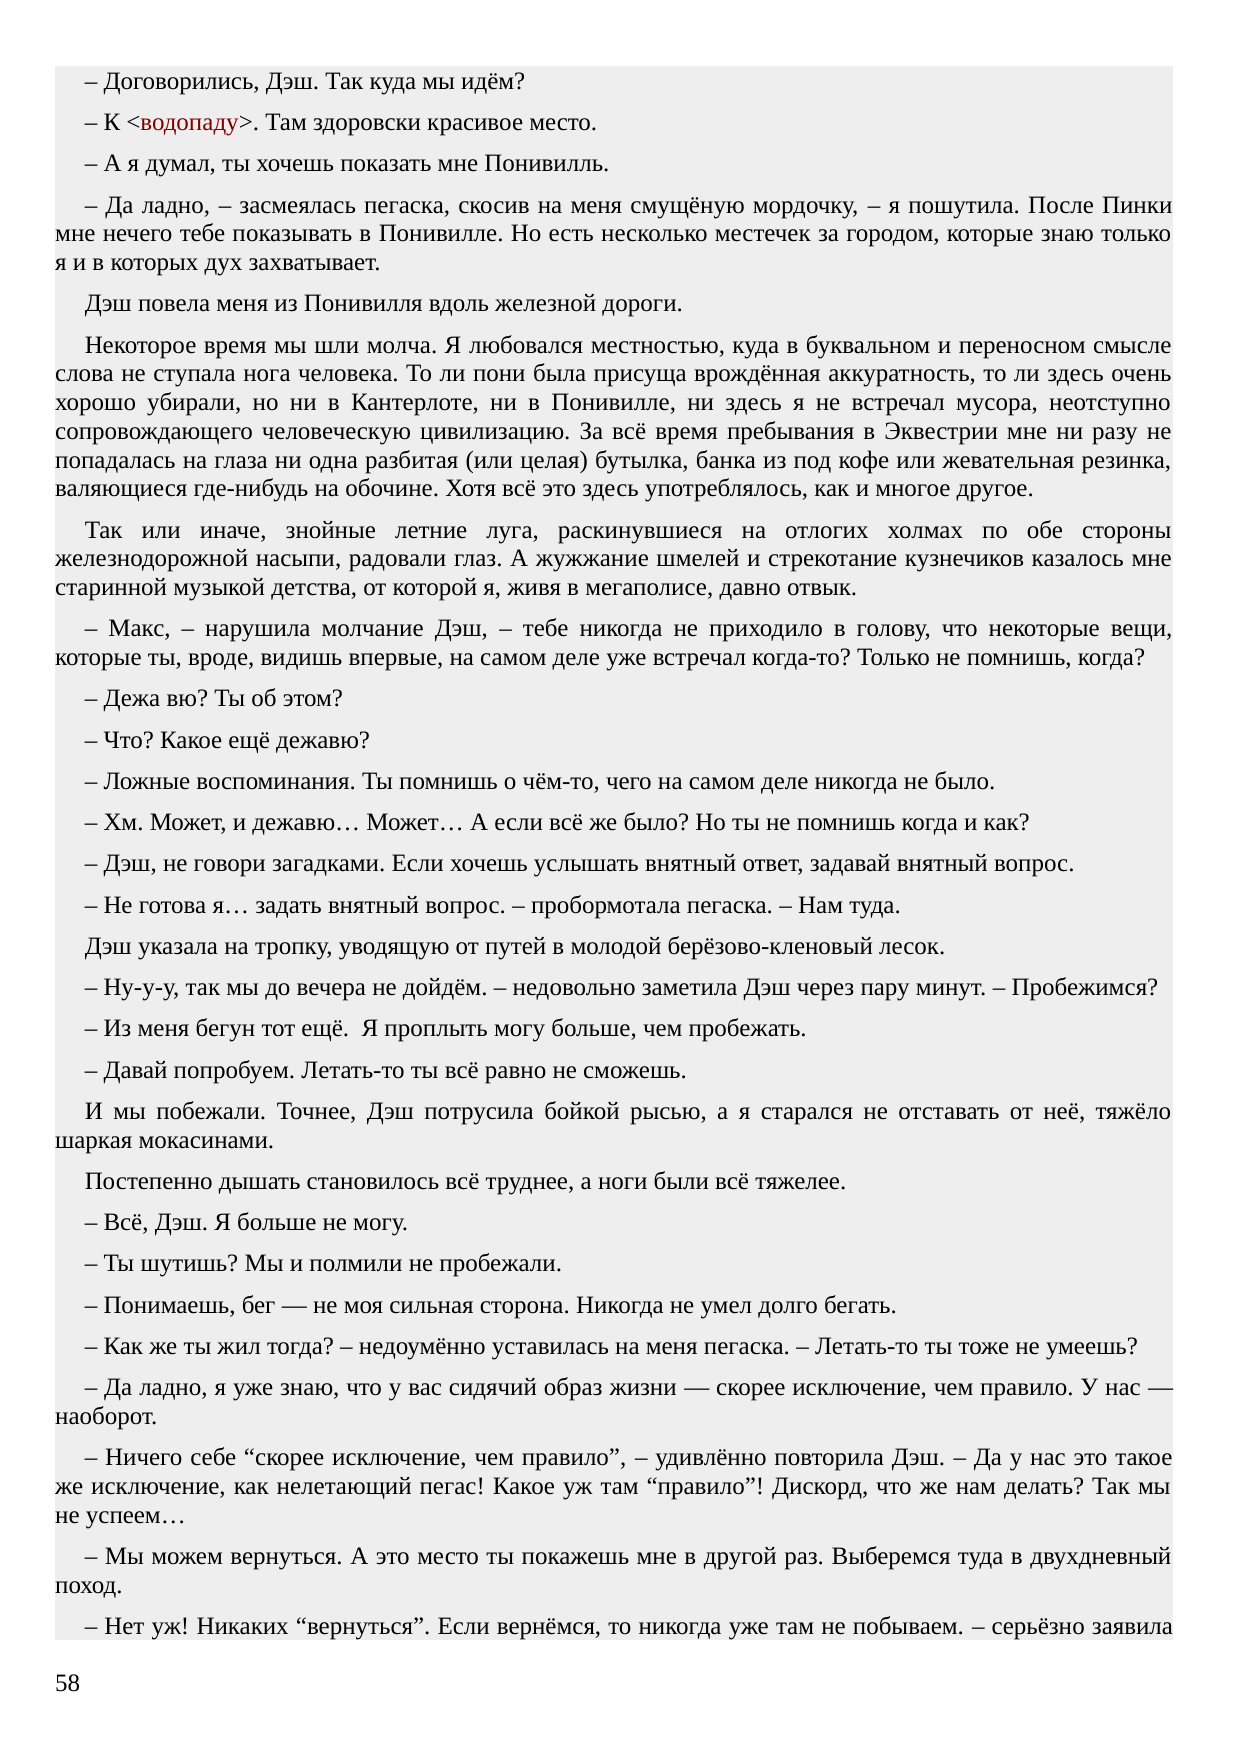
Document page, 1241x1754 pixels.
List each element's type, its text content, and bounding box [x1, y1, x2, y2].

text Постепенно дышать становилось всё труднее, а ноги были всё тяжелее. [55, 1166, 1173, 1195]
text – Ничего себе “скорее исключение, чем правило”, – удивлённо повторила Дэш. – Да у нас это такое же исключение, как нелетающий пегас! Какое уж там “правило”! Дискорд, что же нам делать? Так мы не успеем… [55, 1442, 1173, 1528]
text – Что? Какое ещё дежавю? [55, 725, 1173, 753]
text – Хм. Может, и дежавю… Может… А если всё же было? Но ты не помнишь когда и как? [55, 807, 1173, 836]
text – Всё, Дэш. Я больше не могу. [55, 1207, 1173, 1236]
text И мы побежали. Точнее, Дэш потрусила бойкой рысью, а я старался не отставать от неё, тяжёло шаркая мокасинами. [55, 1096, 1173, 1153]
text – Ну-у-у, так мы до вечера не дойдём. – недовольно заметила Дэш через пару минут. – Пробежимся? [55, 972, 1173, 1001]
text – Как же ты жил тогда? – недоумённо уставилась на меня пегаска. – Летать-то ты тоже не умеешь? [55, 1331, 1173, 1360]
text – Договорились, Дэш. Так куда мы идём? [55, 66, 1173, 95]
text – Ложные воспоминания. Ты помнишь о чём-то, чего на самом деле никогда не было. [55, 766, 1173, 795]
text – Мы можем вернуться. А это место ты покажешь мне в другой раз. Выберемся туда в двухдневный поход. [55, 1541, 1173, 1598]
text – Дэш, не говори загадками. Если хочешь услышать внятный ответ, задавай внятный вопрос. [55, 848, 1173, 877]
text – Да ладно, я уже знаю, что у вас сидячий образ жизни — скорее исключение, чем правило. У нас — наоборот. [55, 1372, 1173, 1430]
text – К <водопаду>. Там здоровски красивое место. [55, 107, 1173, 136]
text – А я думал, ты хочешь показать мне Понивилль. [55, 148, 1173, 177]
text Дэш повела меня из Понивилля вдоль железной дороги. [55, 288, 1173, 317]
text Так или иначе, знойные летние луга, раскинувшиеся на отлогих холмах по обе стороны железнодорожной насыпи, радовали глаз. А жужжание шмелей и стрекотание кузнечиков казалось мне старинной музыкой детства, от которой я, живя в мегаполисе, давно отвык. [55, 515, 1173, 601]
text – Да ладно, – засмеялась пегаска, скосив на меня смущёную мордочку, – я пошутила. После Пинки мне нечего тебе показывать в Понивилле. Но есть несколько местечек за городом, которые знаю только я и в которых дух захватывает. [55, 190, 1173, 276]
text – Ты шутишь? Мы и полмили не пробежали. [55, 1248, 1173, 1277]
text – Из меня бегун тот ещё. Я проплыть могу больше, чем пробежать. [55, 1013, 1173, 1042]
text – Не готова я… задать внятный вопрос. – пробормотала пегаска. – Нам туда. [55, 890, 1173, 918]
text Некоторое время мы шли молча. Я любовался местностью, куда в буквальном и переносном смысле слова не ступала нога человека. То ли пони была присуща врождённая аккуратность, то ли здесь очень хорошо убирали, но ни в Кантерлоте, ни в Понивилле, ни здесь я не встречал мусора, неотступно сопровождающего человеческую цивилизацию. За всё время пребывания в Эквестрии мне ни разу не попадалась на глаза ни одна разбитая (или целая) бутылка, банка из под кофе или жевательная резинка, валяющиеся где-нибудь на обочине. Хотя всё это здесь употреблялось, как и многое другое. [55, 330, 1173, 502]
text – Макс, – нарушила молчание Дэш, – тебе никогда не приходило в голову, что некоторые вещи, которые ты, вроде, видишь впервые, на самом деле уже встречал когда-то? Только не помнишь, когда? [55, 613, 1173, 671]
text – Давай попробуем. Летать-то ты всё равно не сможешь. [55, 1055, 1173, 1083]
text – Дежа вю? Ты об этом? [55, 683, 1173, 712]
text – Понимаешь, бег — не моя сильная сторона. Никогда не умел долго бегать. [55, 1290, 1173, 1318]
text – Нет уж! Никаких “вернуться”. Если вернёмся, то никогда уже там не побываем. – серьёзно заявила [55, 1611, 1173, 1640]
text Дэш указала на тропку, уводящую от путей в молодой берёзово-кленовый лесок. [55, 931, 1173, 960]
